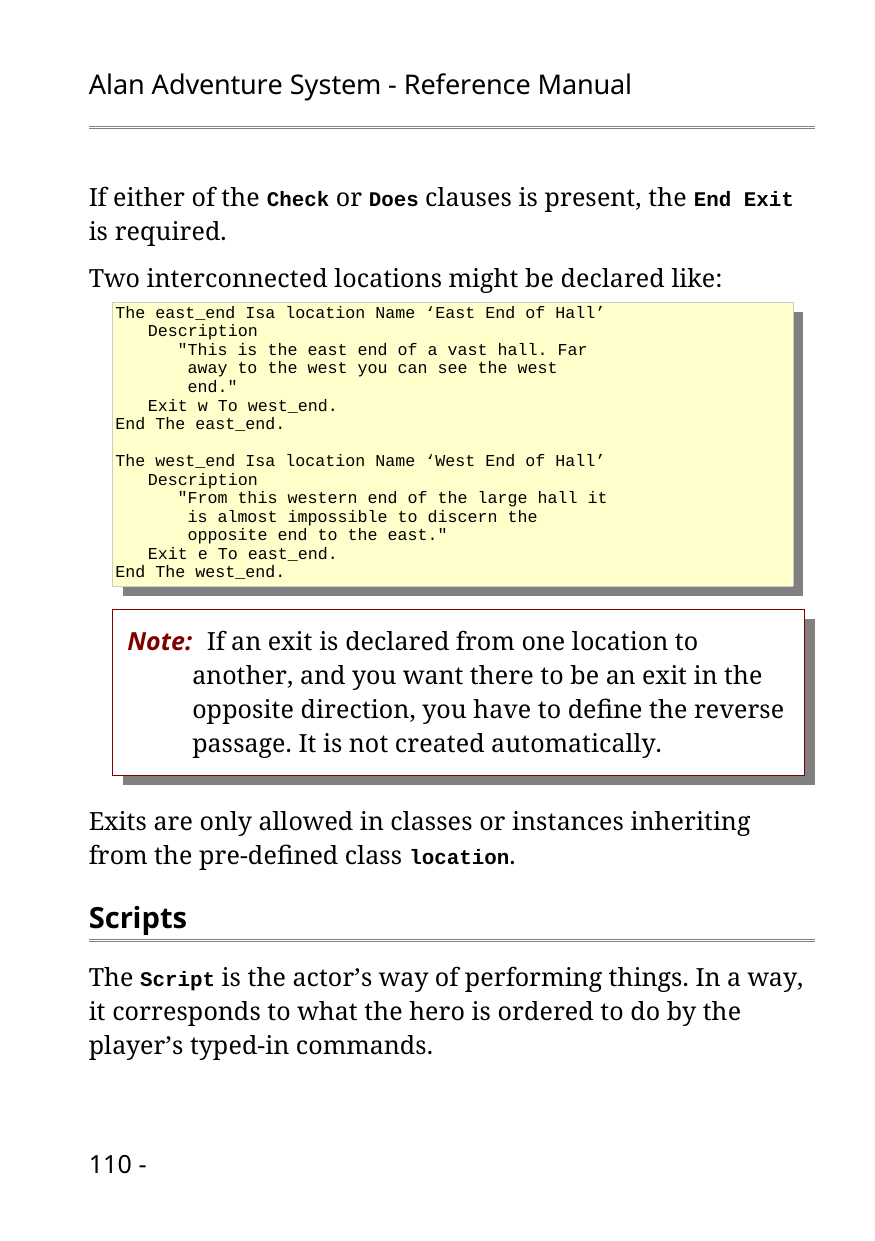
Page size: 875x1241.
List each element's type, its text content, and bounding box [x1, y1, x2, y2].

text The west_end Isa location Name ‘West End of Hall’ Description "From this western end of the large hall it is almost impossible to discern the opposite end to the east." Exit e To east_end. End The west_end. [113, 431, 793, 586]
text The east_end Isa location Name ‘East End of Hall’ Description "This is the east end of a vast hall. Far away to the west you can see the west end." Exit w To west_end. End The east_end. [113, 303, 793, 431]
text Exits are only allowed in classes or instances inheriting from the pre-defined class location. [88, 804, 815, 872]
subtitle Scripts [88, 897, 815, 941]
text Two interconnected locations might be declared like: [88, 261, 815, 295]
text If either of the Check or Does clauses is present, the End Exit is required. [88, 180, 815, 248]
text The Script is the actor’s way of performing things. In a way, it corresponds to what the hero is ordered to do by the player’s typed-in commands. [88, 960, 815, 1062]
list If an exit is declared from one location to another, and you want there to be an exit in the opposite direction, you have to define the reverse passage. It is not created automatically. [113, 610, 804, 774]
